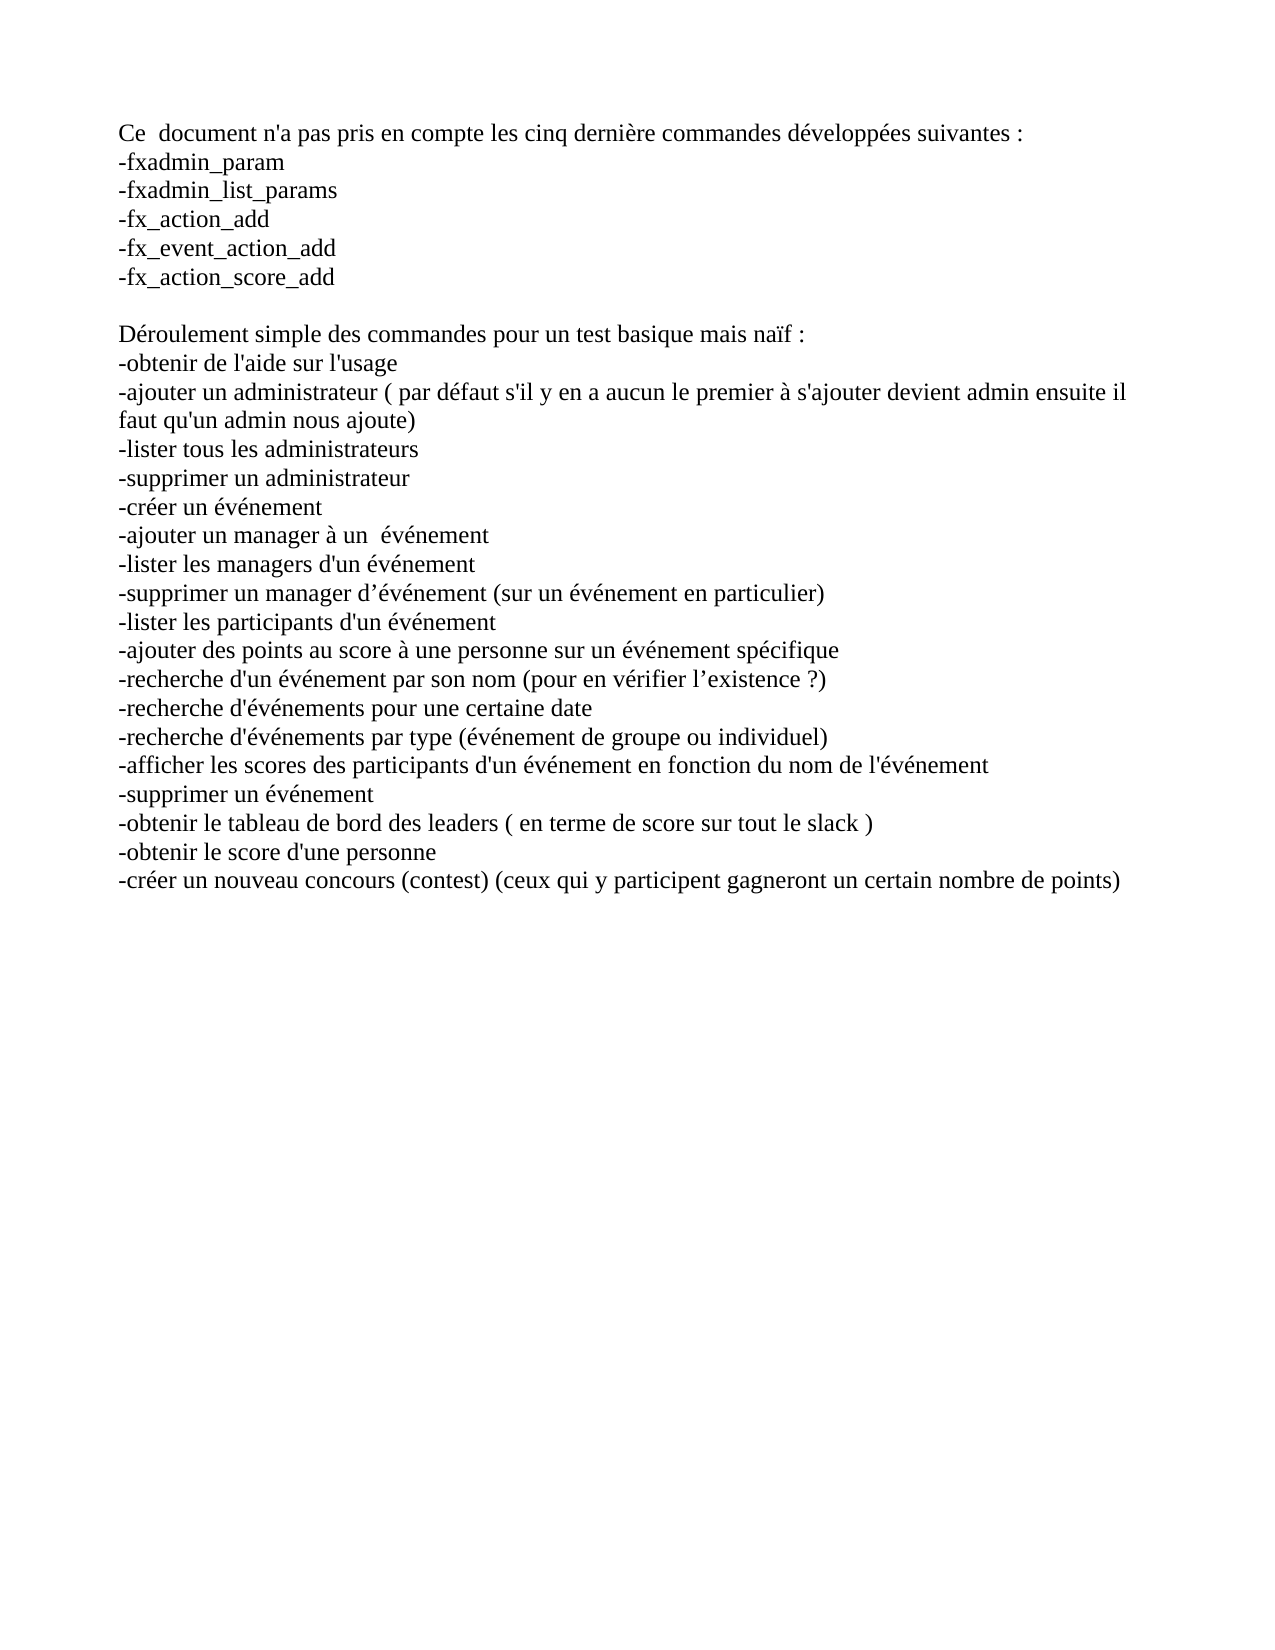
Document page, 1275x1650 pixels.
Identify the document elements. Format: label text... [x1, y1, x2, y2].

text -obtenir de l'aide sur l'usage [118, 348, 1157, 377]
text -lister tous les administrateurs [118, 434, 1157, 463]
text Déroulement simple des commandes pour un test basique mais naïf : [118, 319, 1157, 348]
text -fxadmin_param [118, 147, 1157, 176]
text -ajouter un administrateur ( par défaut s'il y en a aucun le premier à s'ajouter devient admin ensuite il faut qu'un admin nous ajoute) [118, 377, 1157, 434]
text -recherche d'événements pour une certaine date [118, 693, 1157, 722]
text -fx_event_action_add [118, 233, 1157, 262]
text -supprimer un administrateur [118, 463, 1157, 492]
text -afficher les scores des participants d'un événement en fonction du nom de l'événement [118, 751, 1157, 779]
text -ajouter un manager à un événement [118, 521, 1157, 549]
text -lister les managers d'un événement [118, 549, 1157, 578]
text -recherche d'événements par type (événement de groupe ou individuel) [118, 722, 1157, 751]
text -lister les participants d'un événement [118, 607, 1157, 636]
text -supprimer un manager d’événement (sur un événement en particulier) [118, 578, 1157, 607]
text -créer un événement [118, 492, 1157, 521]
text -recherche d'un événement par son nom (pour en vérifier l’existence ?) [118, 664, 1157, 693]
text -obtenir le tableau de bord des leaders ( en terme de score sur tout le slack ) [118, 808, 1157, 837]
text -ajouter des points au score à une personne sur un événement spécifique [118, 636, 1157, 664]
text -fx_action_score_add [118, 262, 1157, 291]
text -créer un nouveau concours (contest) (ceux qui y participent gagneront un certain nombre de points) [118, 866, 1157, 894]
text -obtenir le score d'une personne [118, 837, 1157, 866]
text -supprimer un événement [118, 779, 1157, 808]
text -fxadmin_list_params [118, 176, 1157, 204]
text Ce document n'a pas pris en compte les cinq dernière commandes développées suivantes : [118, 118, 1157, 147]
text -fx_action_add [118, 204, 1157, 233]
